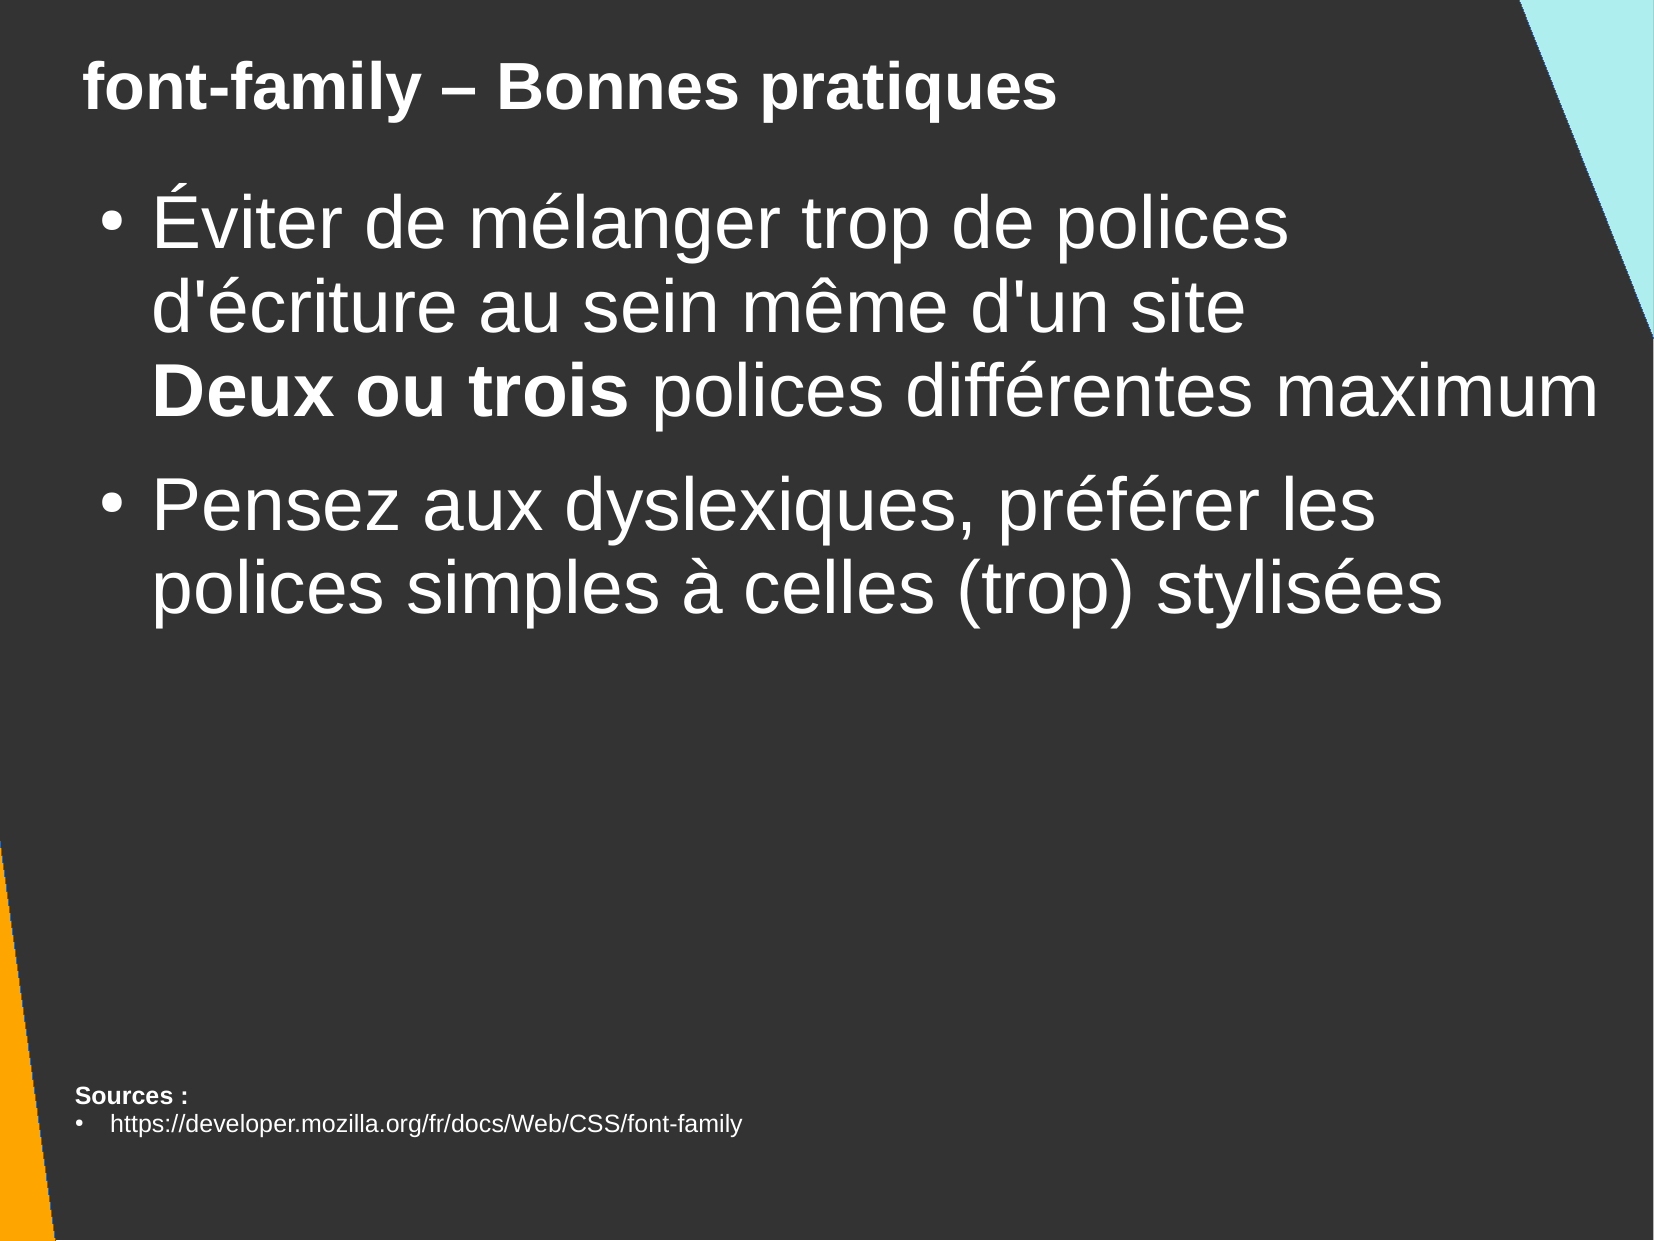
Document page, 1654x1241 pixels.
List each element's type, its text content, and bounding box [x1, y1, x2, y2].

title font-family – Bonnes pratiques [82, 49, 1571, 152]
text_box [1519, 0, 1654, 339]
list Éviter de mélanger trop de polices d'écriture au sein même d'un site Deux ou trois polices différentes maximum Pensez aux dyslexiques, préférer les polices simples à celles (trop) stylisées [80, 180, 1605, 827]
text_box [0, 840, 56, 1241]
text_box Sources : https://developer.mozilla.org/fr/docs/Web/CSS/font-family [60, 1074, 1546, 1241]
